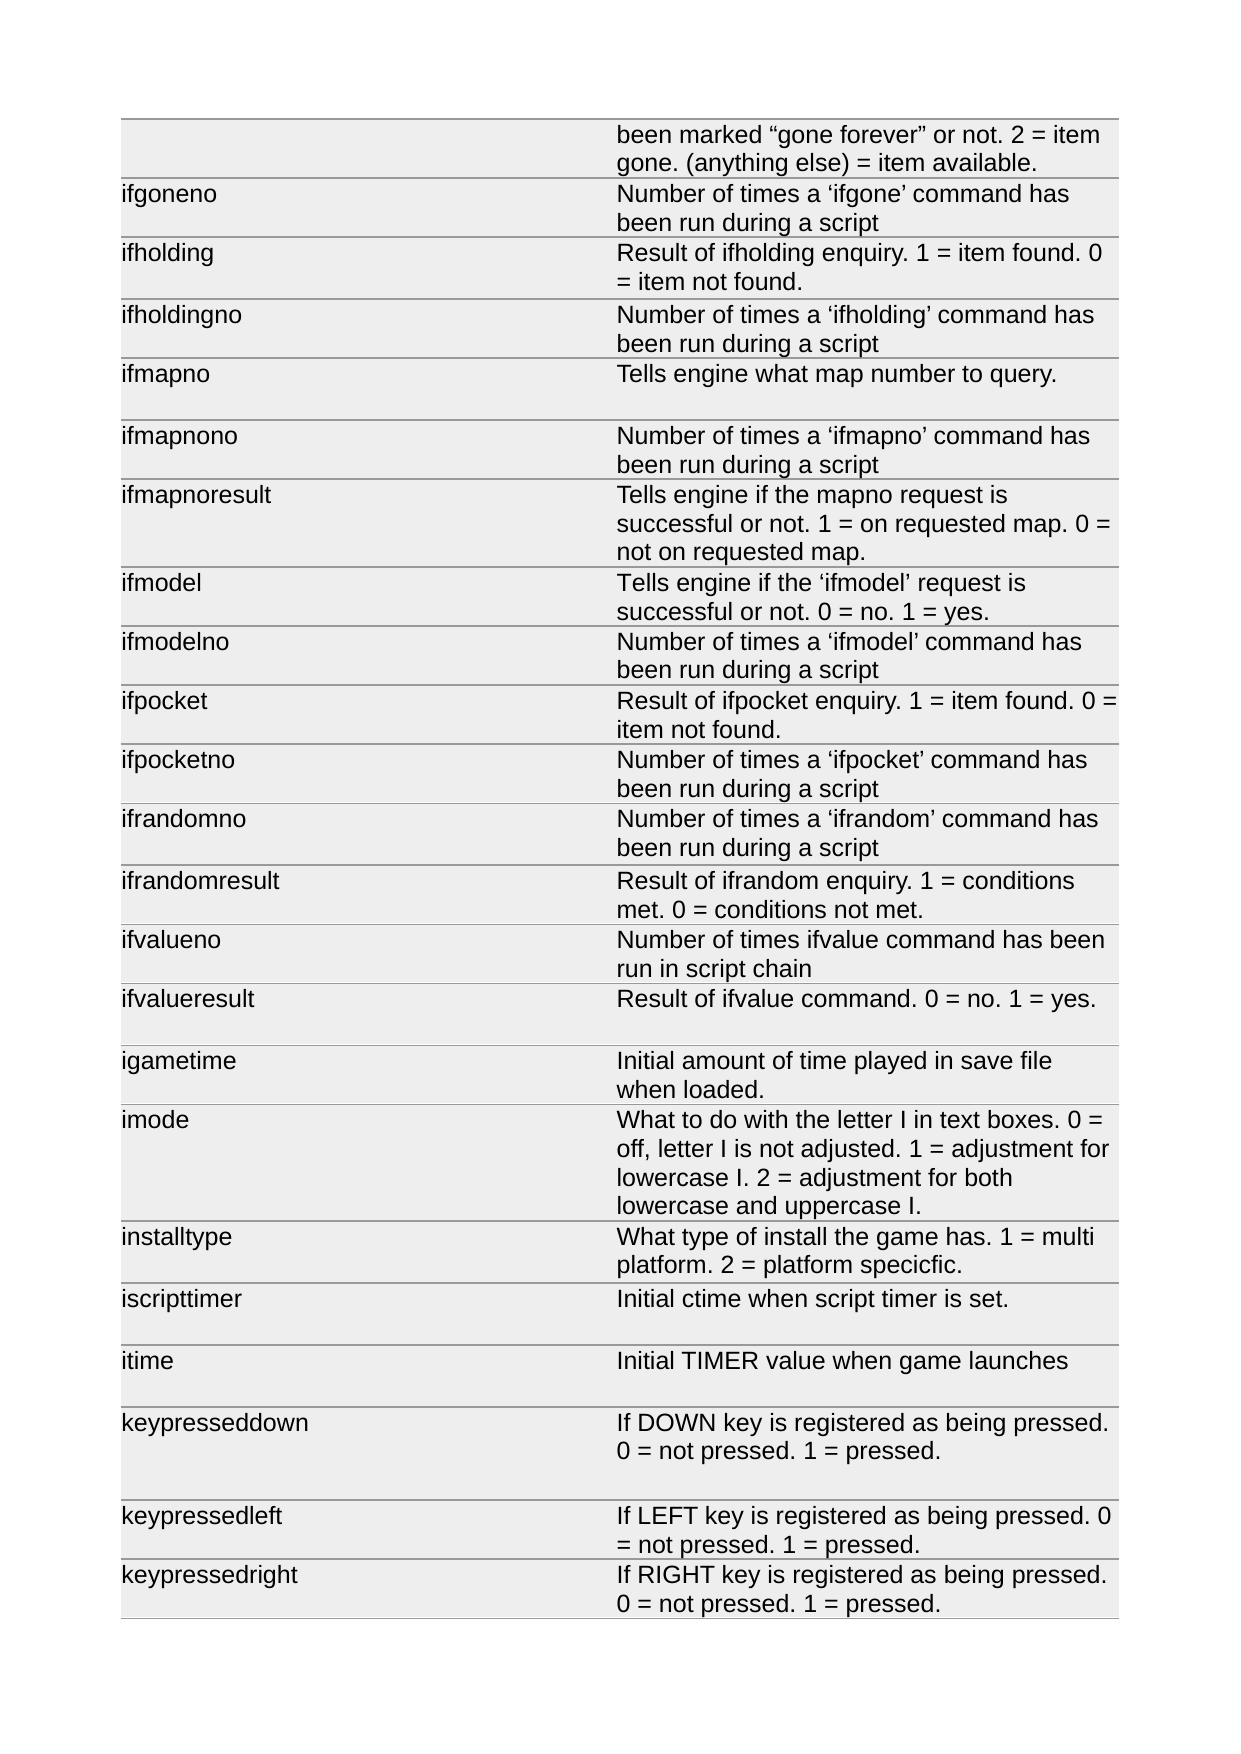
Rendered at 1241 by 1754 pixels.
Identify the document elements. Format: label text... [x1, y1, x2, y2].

table_cell ifrandomresult [121, 866, 616, 923]
table_cell If RIGHT key is registered as being pressed. 0 = not pressed. 1 = pressed. [616, 1560, 1119, 1617]
table_cell keypresseddown [121, 1408, 616, 1499]
table_cell Initial TIMER value when game launches [616, 1346, 1119, 1406]
table_cell ifmapnono [121, 421, 616, 478]
table_cell Initial amount of time played in save file when loaded. [616, 1046, 1119, 1103]
table_cell ifmodel [121, 568, 616, 625]
table_cell If DOWN key is registered as being pressed. 0 = not pressed. 1 = pressed. [616, 1408, 1119, 1499]
table_cell ifvalueno [121, 925, 616, 982]
table_cell ifmapnoresult [121, 480, 616, 566]
table_cell Result of ifrandom enquiry. 1 = conditions met. 0 = conditions not met. [616, 866, 1119, 923]
table_cell been marked “gone forever” or not. 2 = item gone. (anything else) = item available. [616, 120, 1119, 177]
table_cell Number of times a ‘ifrandom’ command has been run during a script [616, 804, 1119, 864]
table_cell ifgoneno [121, 179, 616, 236]
table_cell ifholdingno [121, 300, 616, 357]
table_cell If LEFT key is registered as being pressed. 0 = not pressed. 1 = pressed. [616, 1501, 1119, 1558]
table_cell What type of install the game has. 1 = multi platform. 2 = platform specicfic. [616, 1222, 1119, 1282]
table_cell Number of times a ‘ifmapno’ command has been run during a script [616, 421, 1119, 478]
table_cell iscripttimer [121, 1284, 616, 1344]
table_cell keypressedright [121, 1560, 616, 1617]
table_cell [121, 120, 616, 177]
table_cell ifpocketno [121, 745, 616, 802]
table_cell Number of times ifvalue command has been run in script chain [616, 925, 1119, 982]
table_cell imode [121, 1105, 616, 1220]
table_cell igametime [121, 1046, 616, 1103]
table_cell ifmodelno [121, 627, 616, 684]
table_cell Number of times a ‘ifholding’ command has been run during a script [616, 300, 1119, 357]
table_cell installtype [121, 1222, 616, 1282]
table_cell Result of ifpocket enquiry. 1 = item found. 0 = item not found. [616, 686, 1119, 743]
table_cell ifpocket [121, 686, 616, 743]
table_cell itime [121, 1346, 616, 1406]
table_cell What to do with the letter I in text boxes. 0 = off, letter I is not adjusted. 1 = adjustment for lowercase I. 2 = adjustment for both lowercase and uppercase I. [616, 1105, 1119, 1220]
table_cell Number of times a ‘ifpocket’ command has been run during a script [616, 745, 1119, 802]
table_cell ifrandomno [121, 804, 616, 864]
table_cell keypressedleft [121, 1501, 616, 1558]
table_cell ifmapno [121, 359, 616, 419]
table_cell ifholding [121, 238, 616, 298]
table_cell Number of times a ‘ifmodel’ command has been run during a script [616, 627, 1119, 684]
table_cell Result of ifvalue command. 0 = no. 1 = yes. [616, 984, 1119, 1044]
table_cell Tells engine if the ‘ifmodel’ request is successful or not. 0 = no. 1 = yes. [616, 568, 1119, 625]
table_cell ifvalueresult [121, 984, 616, 1044]
table_cell Initial ctime when script timer is set. [616, 1284, 1119, 1344]
table_cell Number of times a ‘ifgone’ command has been run during a script [616, 179, 1119, 236]
table_cell Tells engine if the mapno request is successful or not. 1 = on requested map. 0 = not on requested map. [616, 480, 1119, 566]
table_cell Result of ifholding enquiry. 1 = item found. 0 = item not found. [616, 238, 1119, 298]
table_cell Tells engine what map number to query. [616, 359, 1119, 419]
